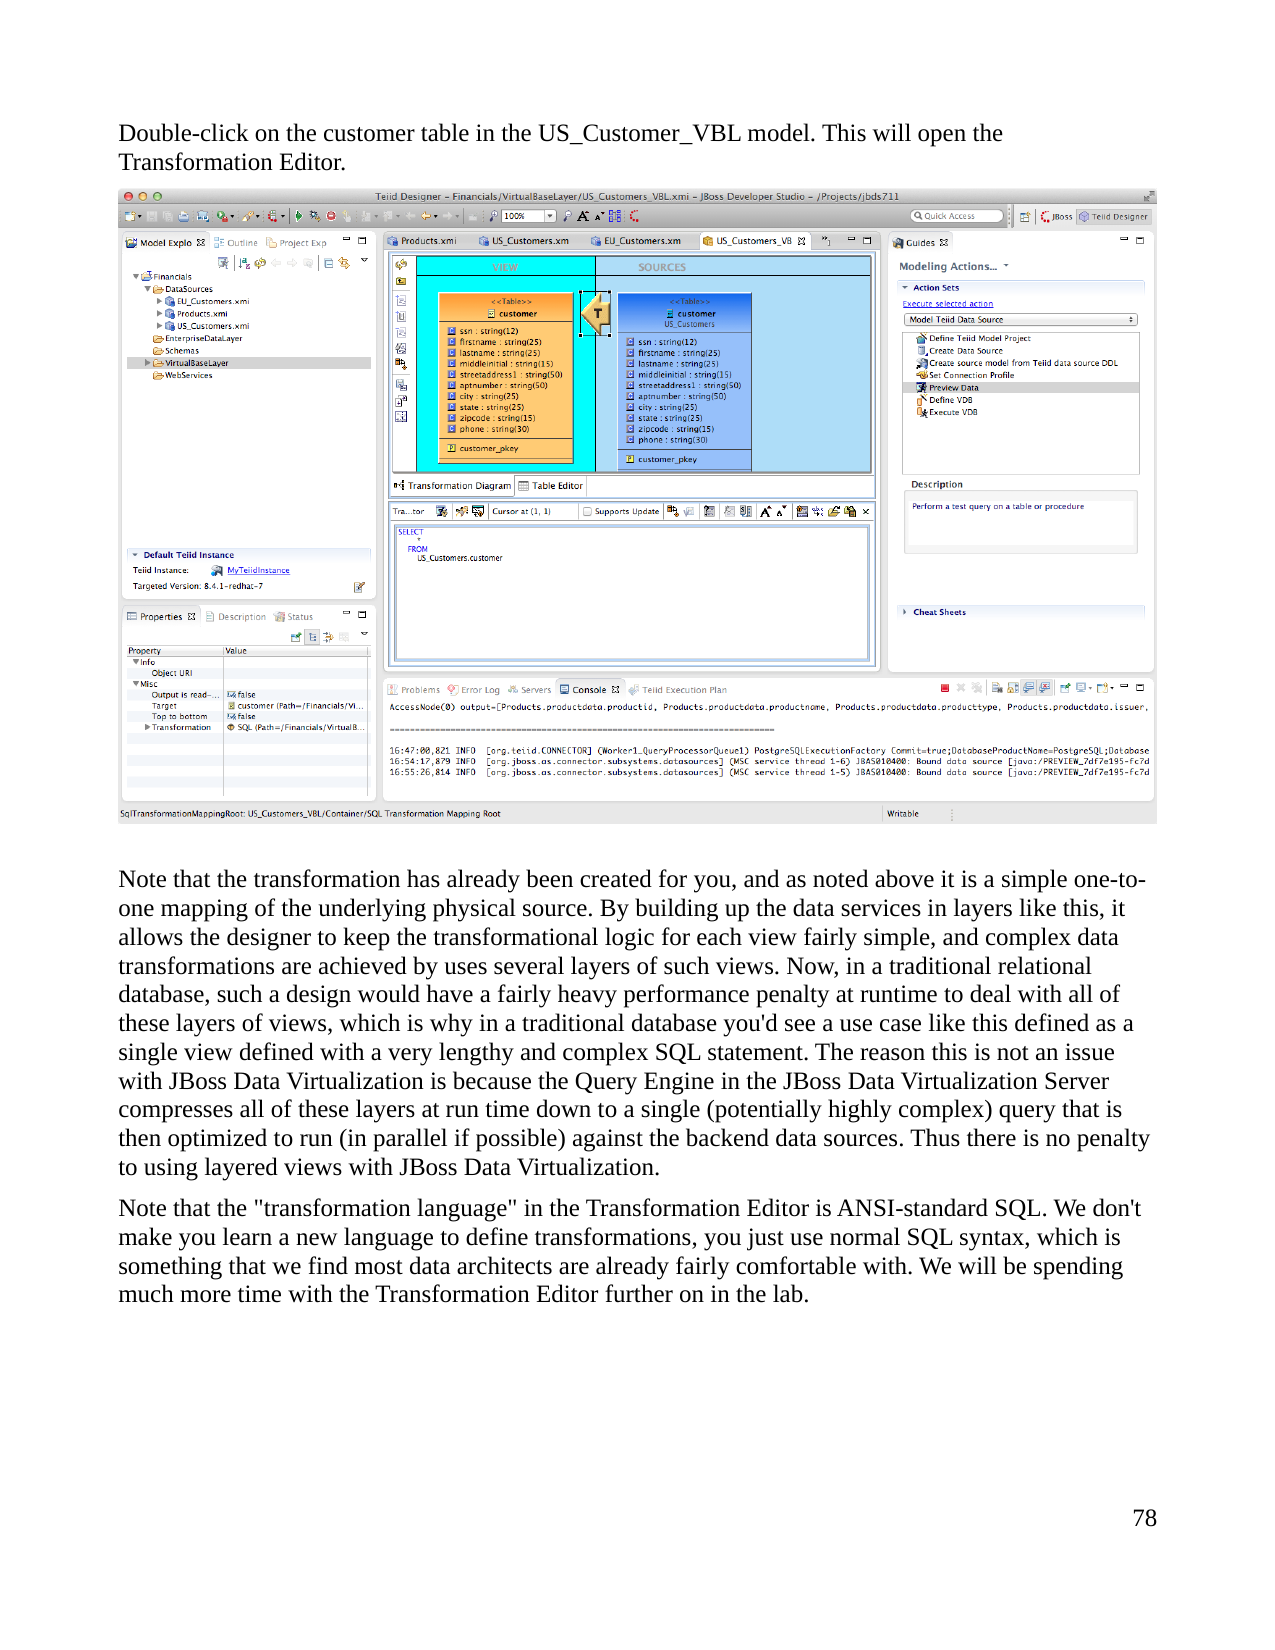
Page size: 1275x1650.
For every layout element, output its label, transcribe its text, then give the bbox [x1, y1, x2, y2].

text Note that the transformation has already been created for you, and as noted above it is a simple one-to-one mapping of the underlying physical source. By building up the data services in layers like this, it allows the designer to keep the transformational logic for each view fairly simple, and complex data transformations are achieved by uses several layers of such views. Now, in a traditional relational database, such a design would have a fairly heavy performance penalty at runtime to deal with all of these layers of views, which is why in a traditional database you'd see a use case like this defined as a single view defined with a very lengthy and complex SQL statement. The reason this is not an issue with JBoss Data Virtualization is because the Query Engine in the JBoss Data Virtualization Server compresses all of these layers at run time down to a single (potentially highly complex) query that is then optimized to run (in parallel if possible) against the backend data sources. Thus there is no penalty to using layered views with JBoss Data Virtualization. [118, 864, 1157, 1181]
text Double-click on the customer table in the US_Customer_VBL model. This will open the Transformation Editor. [118, 118, 1157, 176]
picture [118, 188, 1157, 824]
text Note that the "transformation language" in the Transformation Editor is ANSI-standard SQL. We don't make you learn a new language to define transformations, you just use normal SQL syntax, which is something that we find most data architects are already fairly comfortable with. We will be spending much more time with the Transformation Editor further on in the lab. [118, 1193, 1157, 1308]
